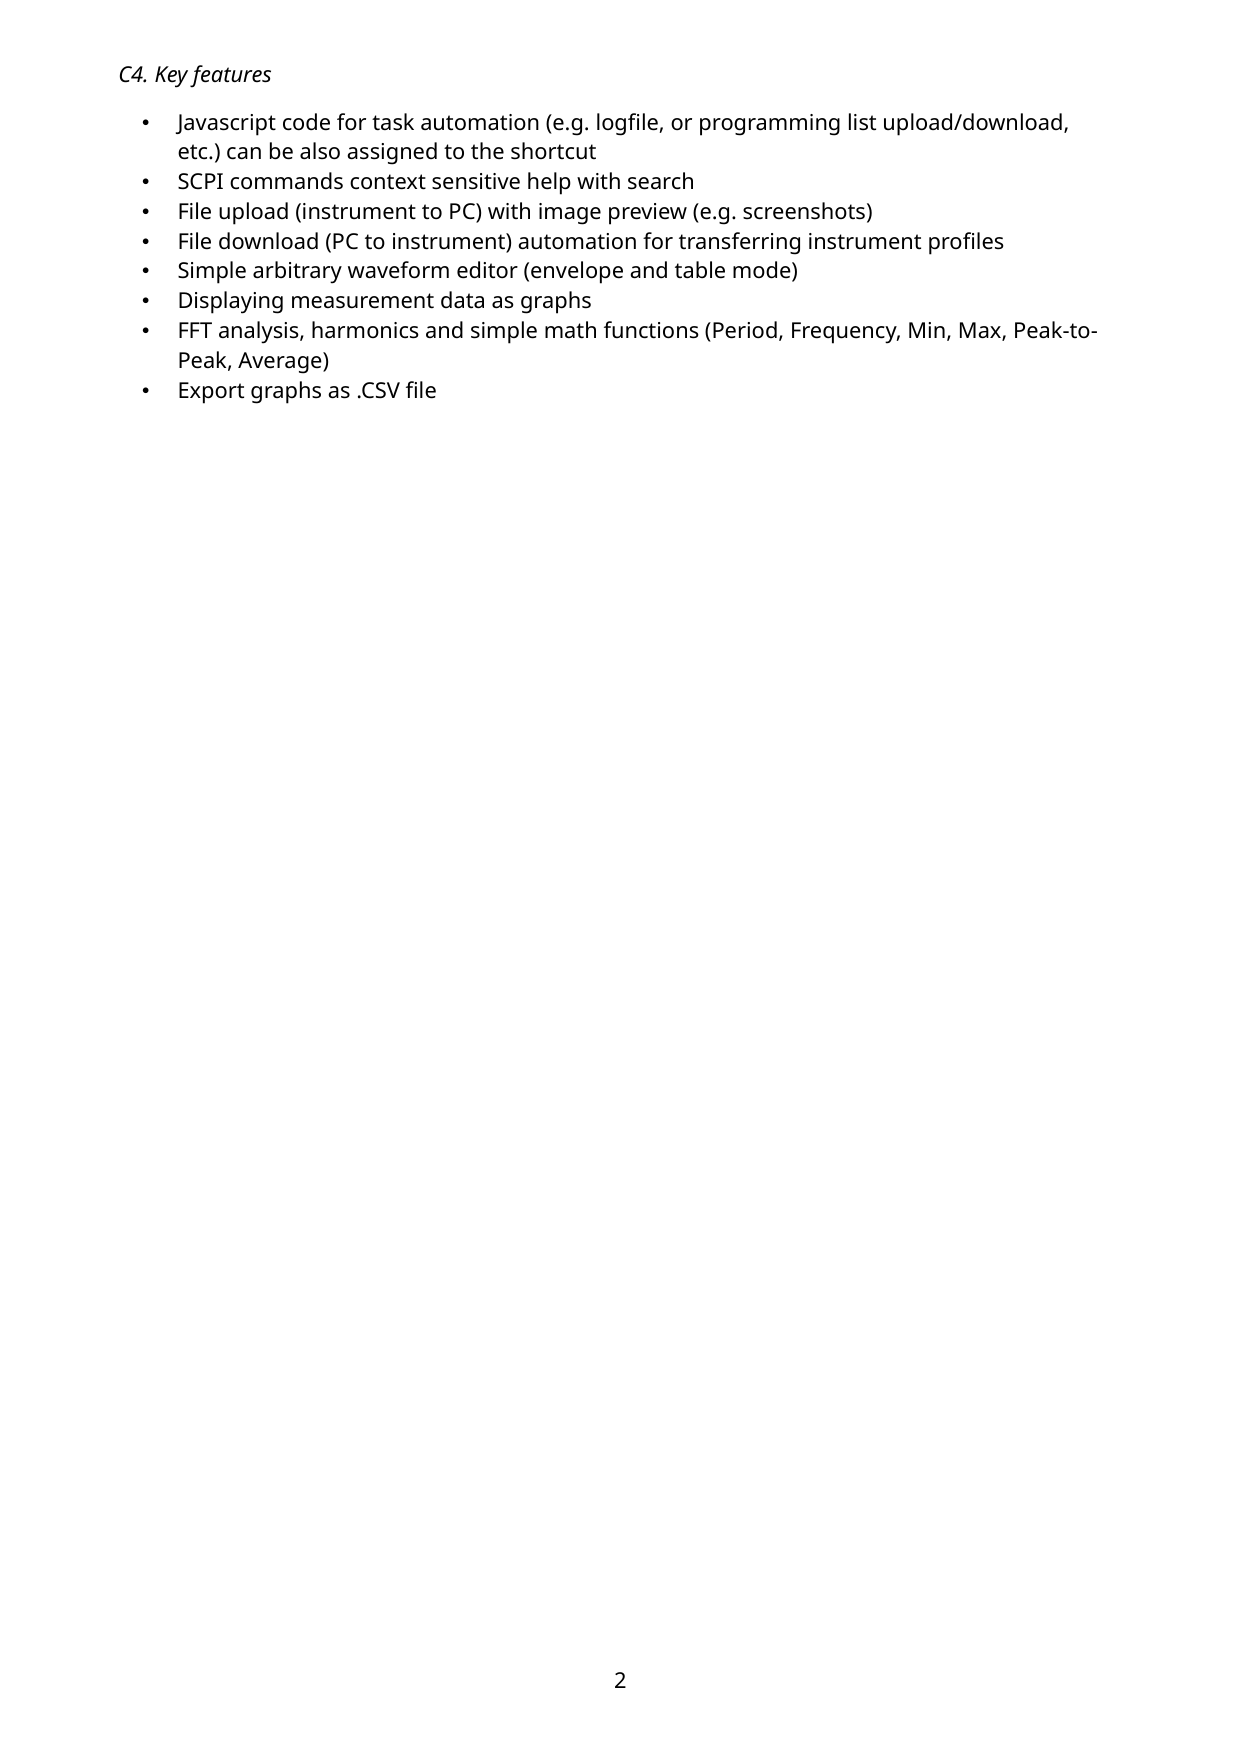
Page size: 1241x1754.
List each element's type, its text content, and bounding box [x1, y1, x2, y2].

list File download (PC to instrument) automation for transferring instrument profiles [142, 226, 1110, 256]
list Simple arbitrary waveform editor (envelope and table mode) [142, 256, 1110, 285]
list Displaying measurement data as graphs [142, 285, 1110, 315]
list Javascript code for task automation (e.g. logfile, or programming list upload/download, etc.) can be also assigned to the shortcut [142, 107, 1110, 166]
list File upload (instrument to PC) with image preview (e.g. screenshots) [142, 196, 1110, 226]
list SCPI commands context sensitive help with search [142, 166, 1110, 196]
list FFT analysis, harmonics and simple math functions (Period, Frequency, Min, Max, Peak-to-Peak, Average) [142, 315, 1110, 375]
list Export graphs as .CSV file [142, 375, 1110, 404]
